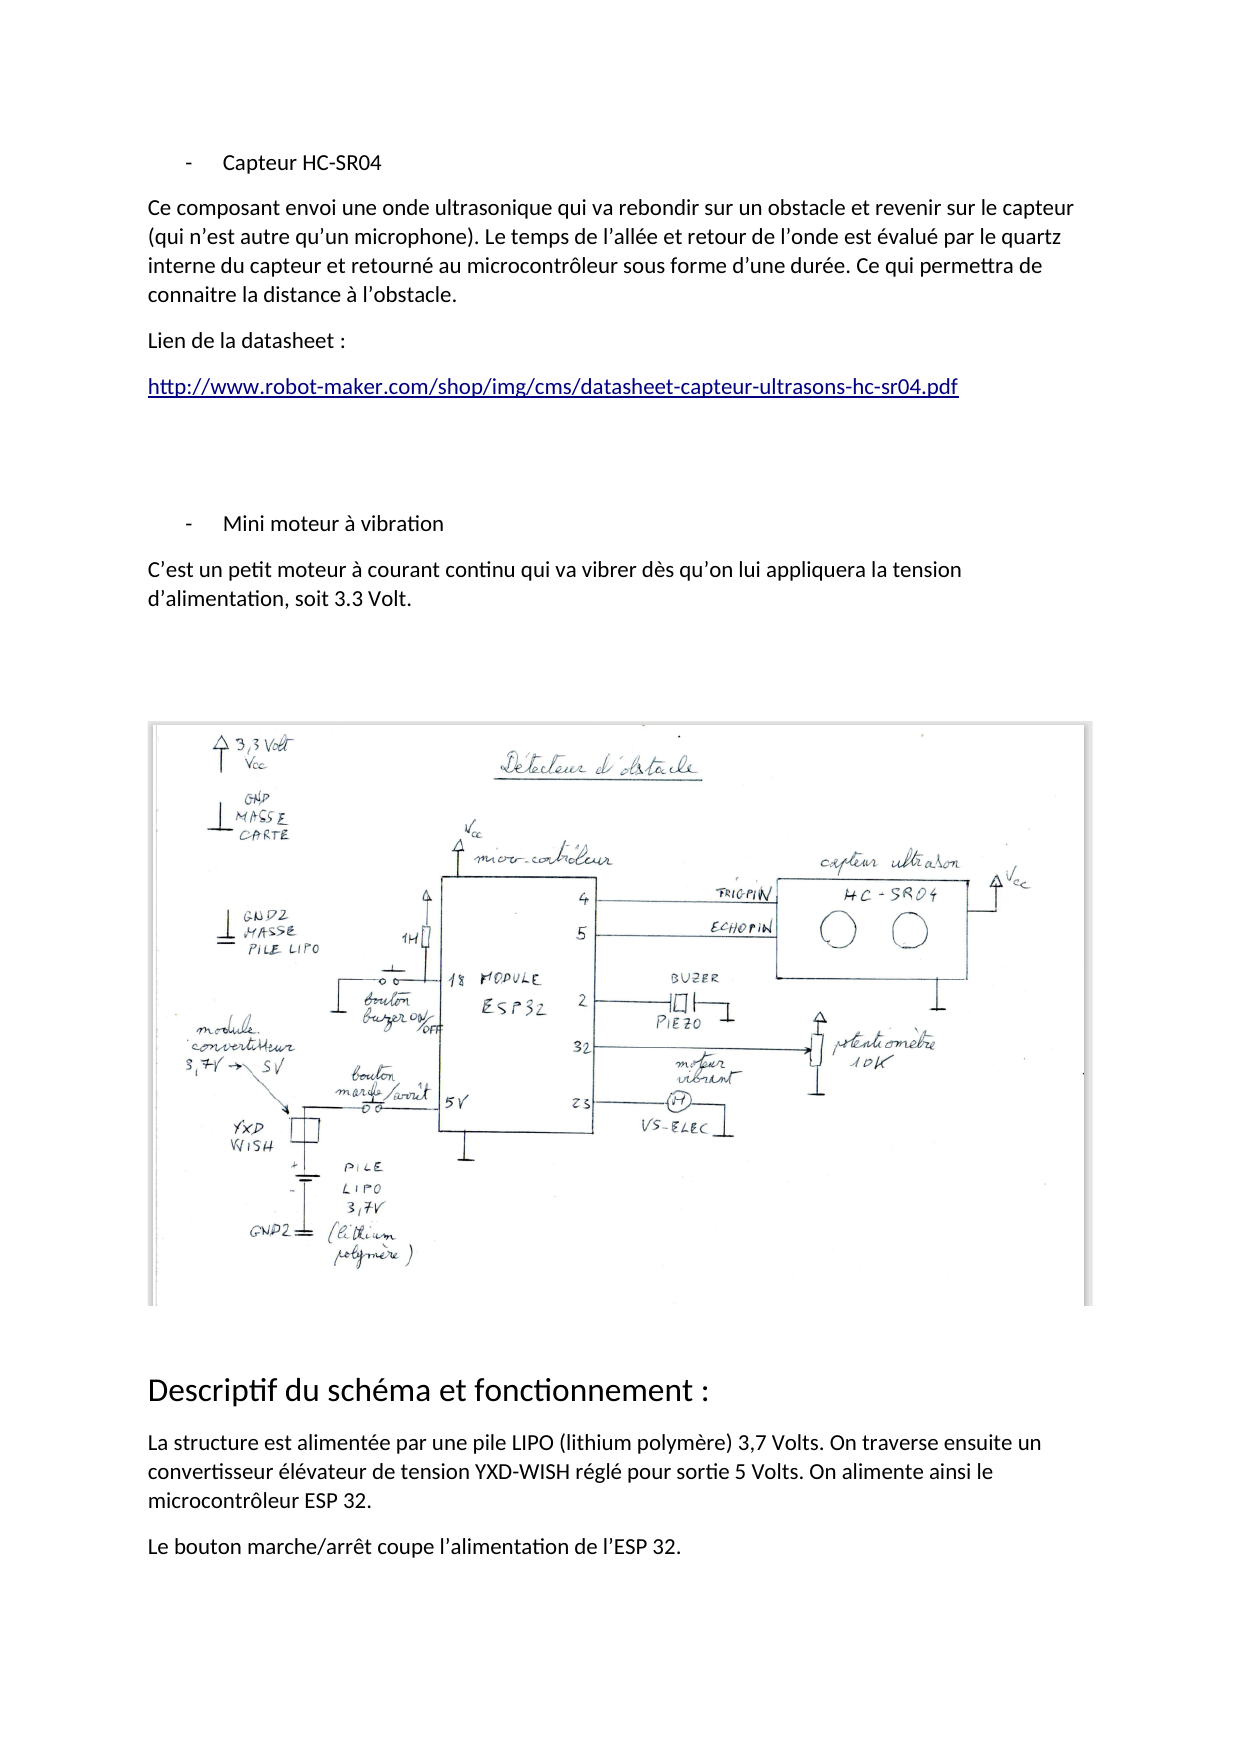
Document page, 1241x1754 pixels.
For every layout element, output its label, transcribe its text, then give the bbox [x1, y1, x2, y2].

list Capteur HC-SR04 [185, 148, 1093, 176]
text C’est un petit moteur à courant continu qui va vibrer dès qu’on lui appliquera la tension d’alimentation, soit 3.3 Volt. [148, 555, 1093, 612]
text Lien de la datasheet : [148, 326, 1093, 354]
text Descriptif du schéma et fonctionnement : [148, 1369, 1093, 1410]
text http://www.robot-maker.com/shop/img/cms/datasheet-capteur-ultrasons-hc-sr04.pdf [148, 372, 1093, 400]
text La structure est alimentée par une pile LIPO (lithium polymère) 3,7 Volts. On traverse ensuite un convertisseur élévateur de tension YXD-WISH réglé pour sortie 5 Volts. On alimente ainsi le microcontrôleur ESP 32. [148, 1428, 1093, 1514]
text Le bouton marche/arrêt coupe l’alimentation de l’ESP 32. [148, 1532, 1093, 1560]
text Ce composant envoi une onde ultrasonique qui va rebondir sur un obstacle et revenir sur le capteur (qui n’est autre qu’un microphone). Le temps de l’allée et retour de l’onde est évalué par le quartz interne du capteur et retourné au microcontrôleur sous forme d’une durée. Ce qui permettra de connaitre la distance à l’obstacle. [148, 193, 1093, 308]
list Mini moteur à vibration [185, 509, 1093, 537]
